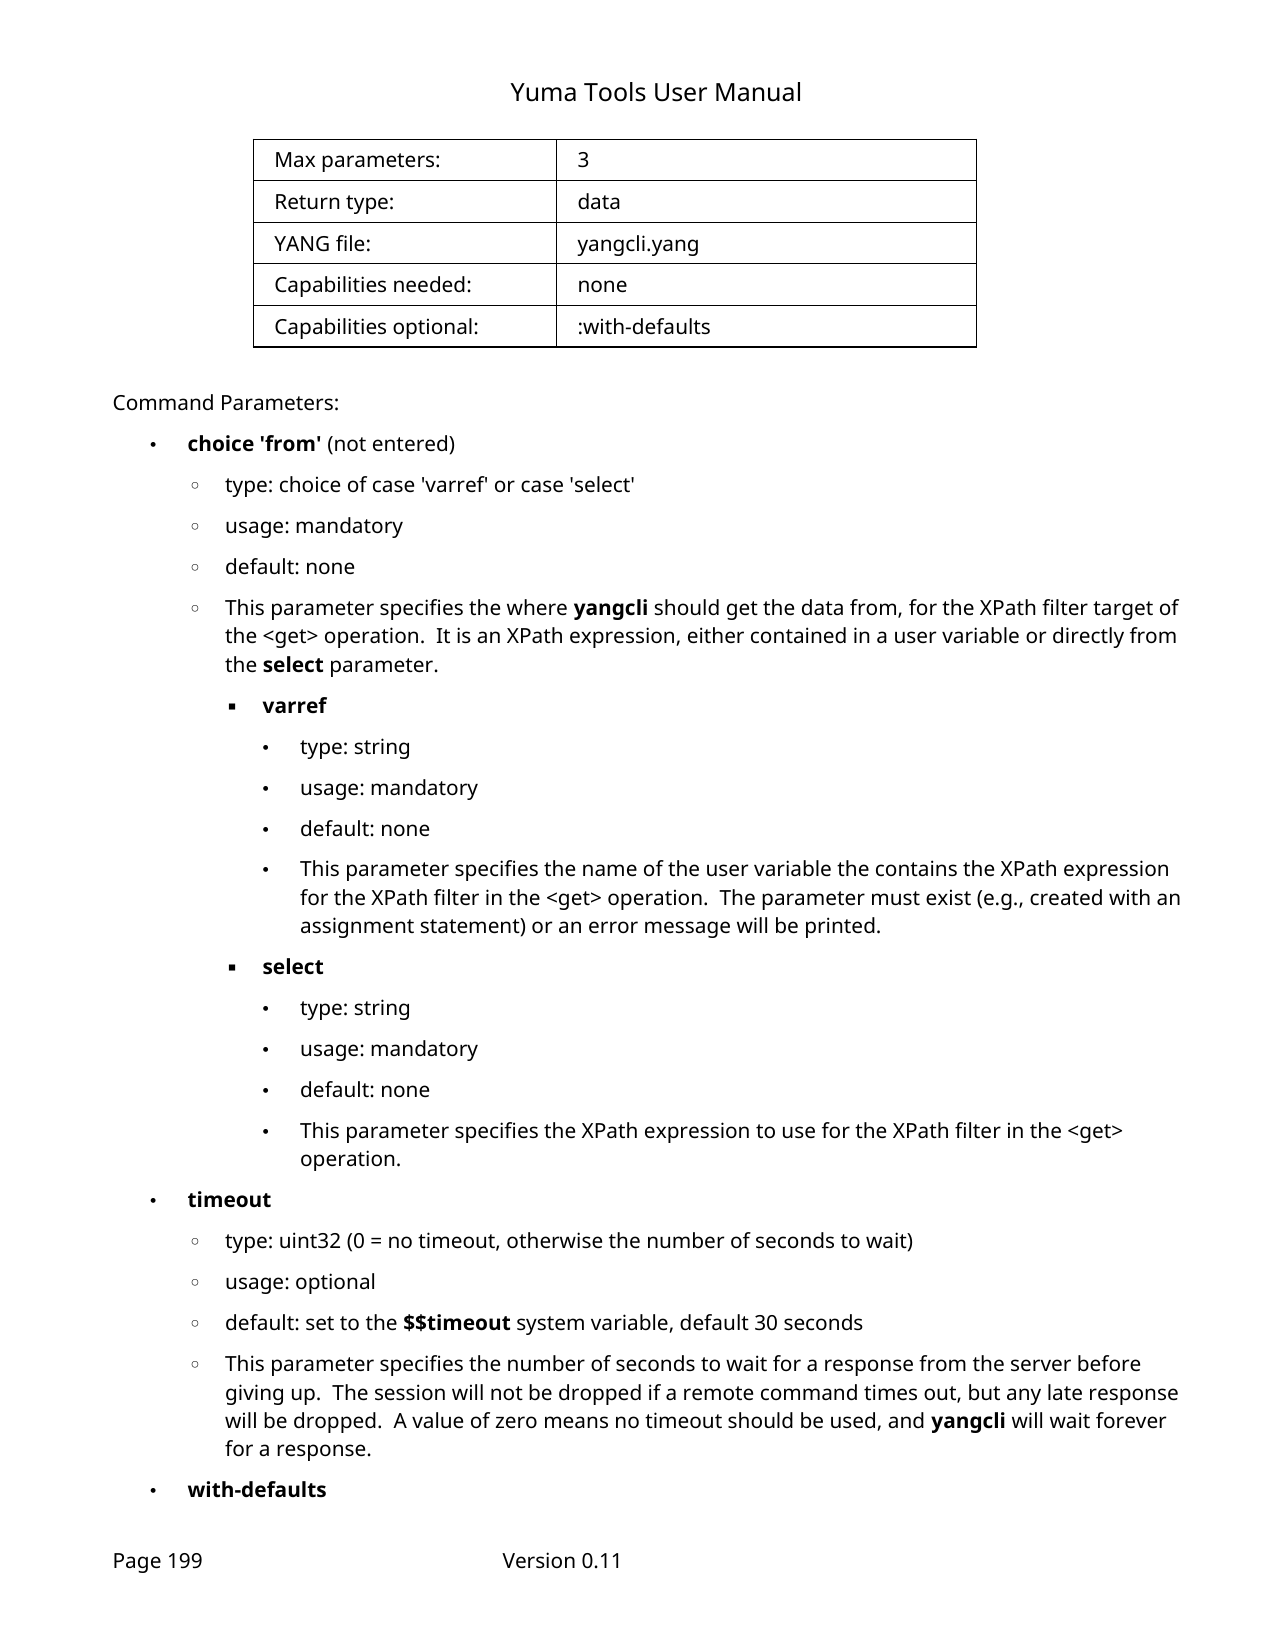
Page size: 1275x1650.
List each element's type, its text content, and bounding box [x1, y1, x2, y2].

list type: string [262, 993, 1200, 1022]
list varref [225, 691, 1200, 719]
table_cell Max parameters: [254, 140, 556, 180]
list type: choice of case 'varref' or case 'select' [187, 470, 1200, 499]
list default: none [187, 552, 1200, 581]
list default: none [262, 1075, 1200, 1104]
table_cell yangcli.yang [557, 223, 976, 263]
list timeout [150, 1186, 1200, 1214]
list This parameter specifies the name of the user variable the contains the XPath expression for the XPath filter in the <get> operation. The parameter must exist (e.g., created with an assignment statement) or an error message will be printed. [262, 854, 1200, 940]
list type: string [262, 732, 1200, 760]
list type: uint32 (0 = no timeout, otherwise the number of seconds to wait) [187, 1226, 1200, 1255]
table_cell data [557, 181, 976, 222]
table_cell 3 [557, 140, 976, 180]
list with-defaults [150, 1476, 1200, 1504]
list usage: mandatory [262, 773, 1200, 801]
list This parameter specifies the where yangcli should get the data from, for the XPath filter target of the <get> operation. It is an XPath expression, either contained in a user variable or directly from the select parameter. [187, 593, 1200, 678]
list default: set to the $$timeout system variable, default 30 seconds [187, 1308, 1200, 1337]
list This parameter specifies the XPath expression to use for the XPath filter in the <get> operation. [262, 1116, 1200, 1173]
list This parameter specifies the number of seconds to wait for a response from the server before giving up. The session will not be dropped if a remote command times out, but any late response will be dropped. A value of zero means no timeout should be used, and yangcli will wait forever for a response. [187, 1349, 1200, 1463]
table_cell none [557, 264, 976, 305]
list usage: mandatory [187, 511, 1200, 539]
list choice 'from' (not entered) [150, 429, 1200, 458]
table_cell Capabilities needed: [254, 264, 556, 305]
table_cell :with-defaults [557, 306, 976, 346]
list default: none [262, 814, 1200, 842]
table_cell YANG file: [254, 223, 556, 263]
list usage: mandatory [262, 1034, 1200, 1063]
text Command Parameters: [112, 388, 1200, 417]
list select [225, 952, 1200, 981]
table_cell Return type: [254, 181, 556, 222]
list usage: optional [187, 1267, 1200, 1296]
table_cell Capabilities optional: [254, 306, 556, 346]
